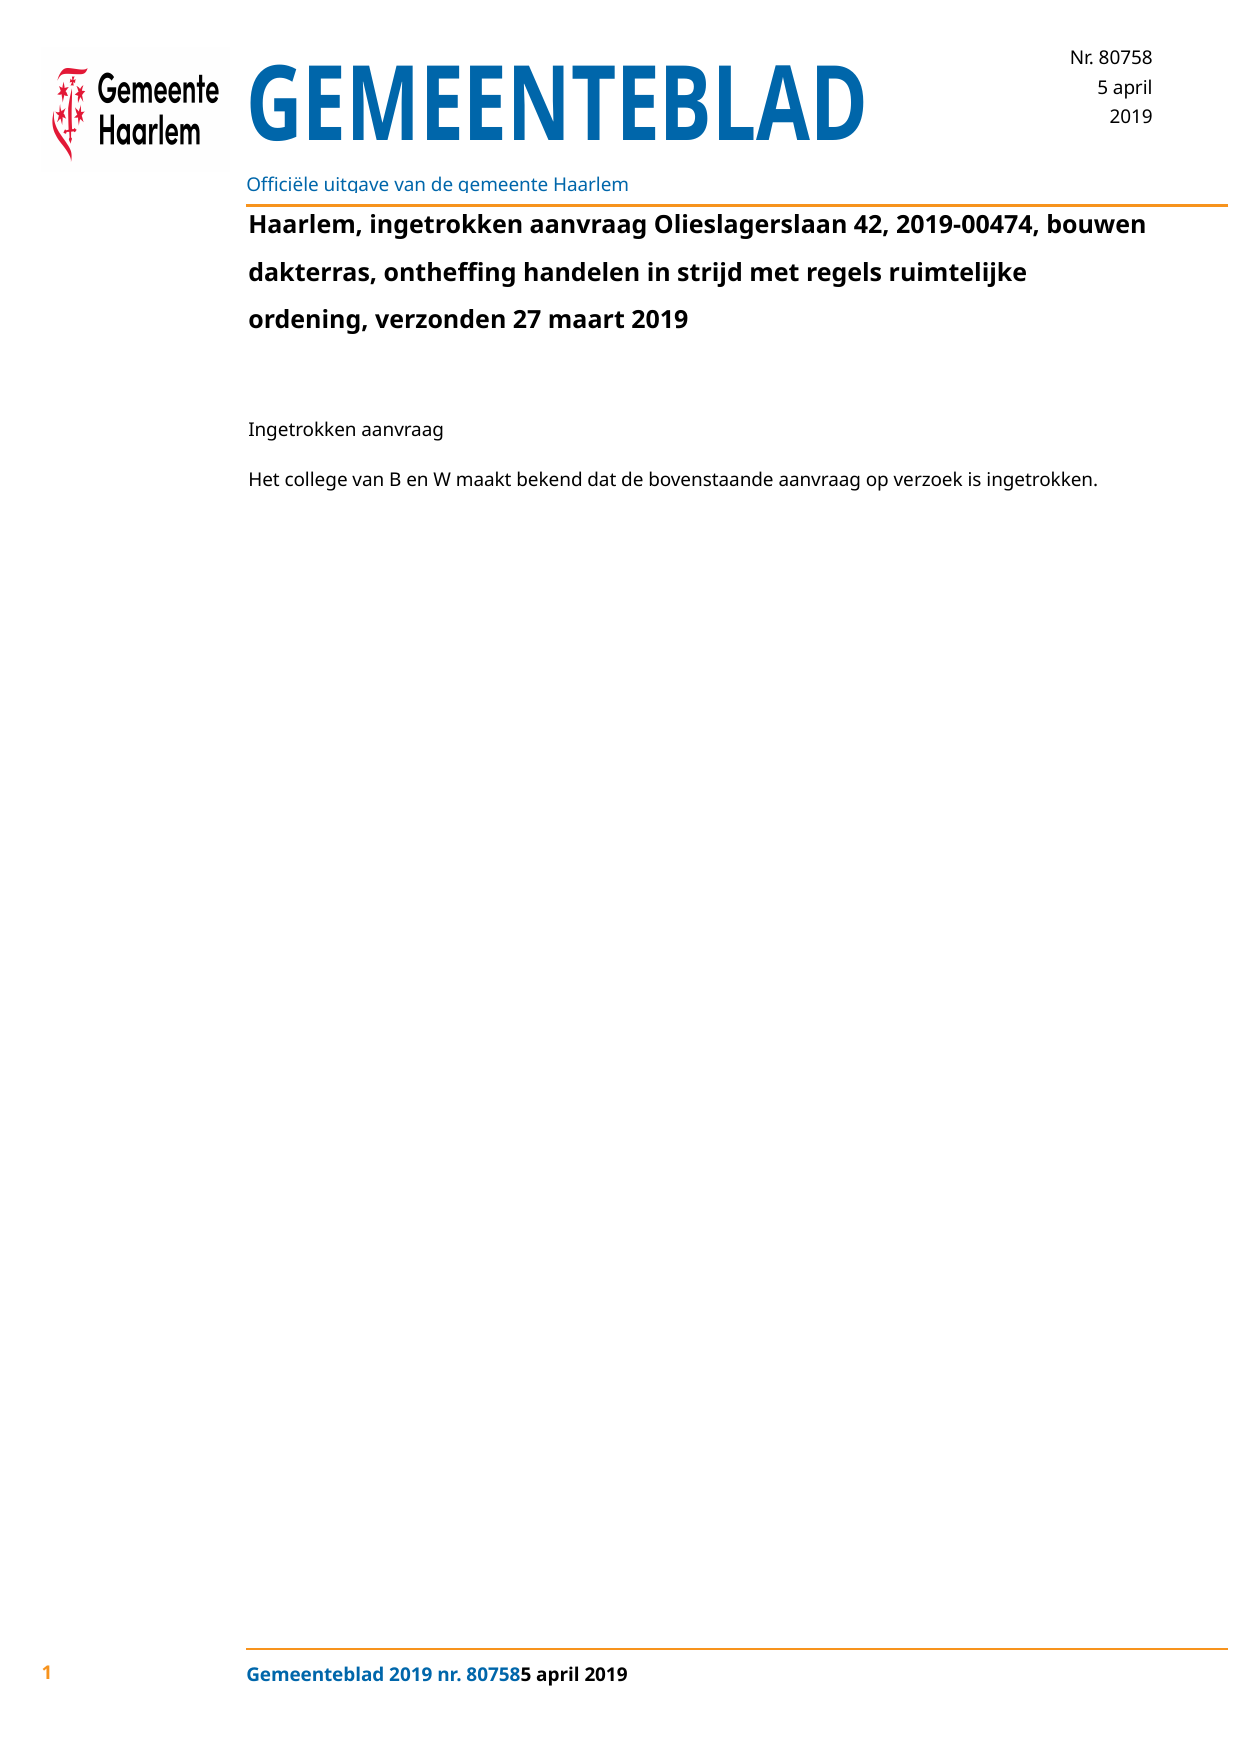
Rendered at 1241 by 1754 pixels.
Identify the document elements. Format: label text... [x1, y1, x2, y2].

text Het college van B en W maakt bekend dat de bovenstaande aanvraag op verzoek is ingetrokken. [248, 466, 1152, 492]
picture [41, 47, 231, 172]
text Ingetrokken aanvraag [248, 416, 1152, 442]
text Haarlem, ingetrokken aanvraag Olieslagerslaan 42, 2019-00474, bouwen dakterras, ontheffing handelen in strijd met regels ruimtelijke ordening, verzonden 27 maart 2019 [248, 207, 1152, 336]
